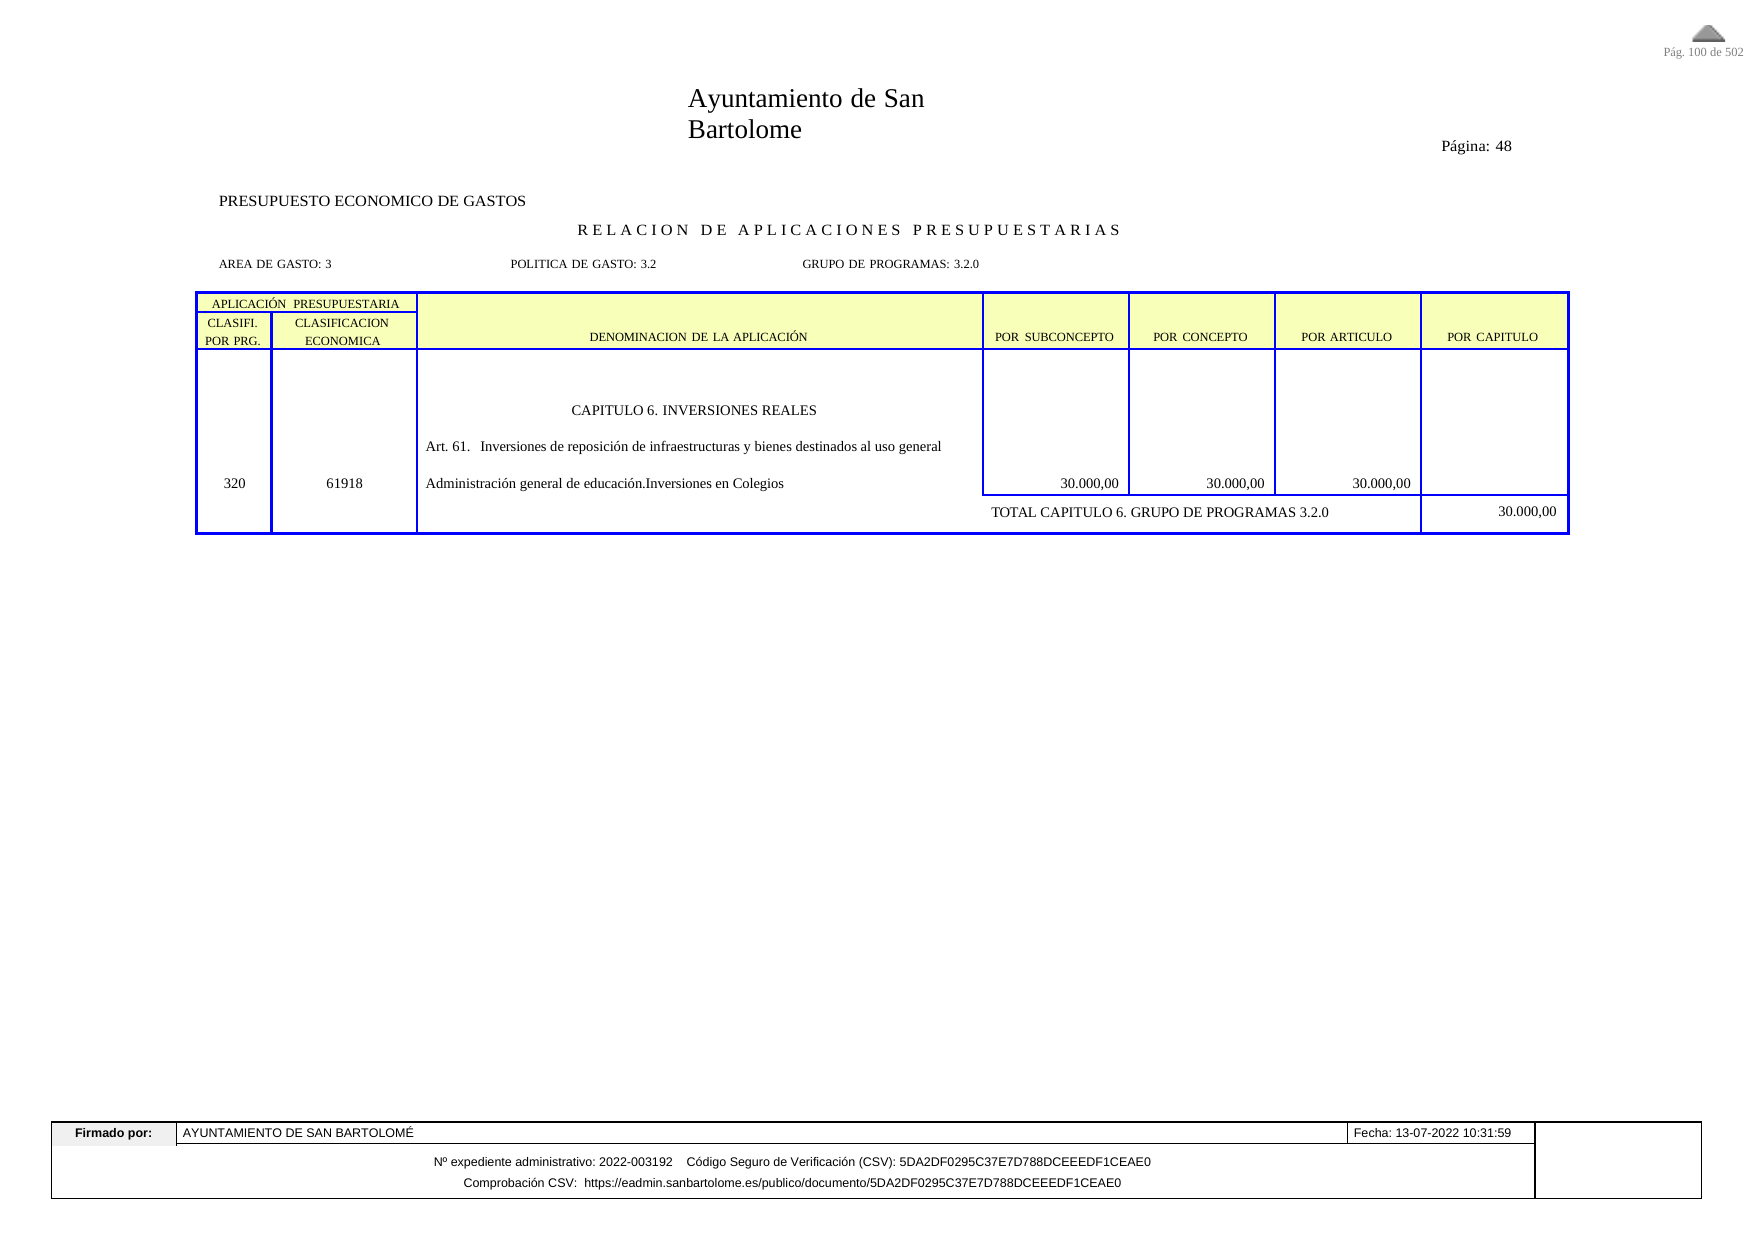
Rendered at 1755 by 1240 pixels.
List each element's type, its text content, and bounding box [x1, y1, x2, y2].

table_cell 30.000,00 [984, 350, 1128, 494]
table_cell 30.000,00 [1422, 496, 1567, 532]
text PRESUPUESTO ECONOMICO DE GASTOS [218, 192, 528, 209]
table_cell 320 [198, 350, 270, 532]
table_cell CLASIFI. POR PRG. [198, 313, 270, 348]
table_header Firmado por: [52, 1123, 176, 1143]
table_cell 30.000,00 [1276, 350, 1420, 494]
text R E L A C I O N D E A P L I C A C I O N E S P R E S U P U E S T A R I A S [577, 221, 1754, 238]
table_header DENOMINACION DE LA APLICACIÓN [418, 294, 982, 348]
subtitle Ayuntamiento de San Bartolome [688, 82, 1045, 145]
table_header POR ARTICULO [1276, 294, 1420, 348]
table_header POR SUBCONCEPTO [984, 294, 1128, 348]
table_cell 61918 [273, 350, 416, 532]
table_cell CAPITULO 6. INVERSIONES REALES Art. 61. Inversiones de reposición de infraestructuras y bienes destinados al uso general Administración general de educación.Inversiones en Colegios [418, 350, 982, 494]
table_cell Nº expediente administrativo: 2022-003192 Código Seguro de Verificación (CSV): 5DA2DF0295C37E7D788DCEEEDF1CEAE0 Comprobación CSV: https://eadmin.sanbartolome.es/publico/documento/5DA2DF0295C37E7D788DCEEEDF1CEAE0 [52, 1144, 1534, 1197]
table_cell 30.000,00 [1130, 350, 1274, 494]
table_header [1536, 1123, 1701, 1197]
table_cell [1422, 350, 1567, 494]
table_cell TOTAL CAPITULO 6. GRUPO DE PROGRAMAS 3.2.0 [418, 494, 1420, 532]
text Página: 48 [1439, 137, 1514, 155]
text AREA DE GASTO: 3 POLITICA DE GASTO: 3.2 GRUPO DE PROGRAMAS: 3.2.0 [218, 257, 1754, 271]
table_header POR CAPITULO [1422, 294, 1567, 348]
table_header APLICACIÓN PRESUPUESTARIA [198, 294, 416, 311]
picture [1691, 25, 1726, 42]
table_header Fecha: 13-07-2022 10:31:59 [1348, 1123, 1534, 1143]
table_header AYUNTAMIENTO DE SAN BARTOLOMÉ [177, 1123, 1347, 1143]
table_cell CLASIFICACION ECONOMICA [273, 313, 416, 348]
table_header POR CONCEPTO [1130, 294, 1274, 348]
